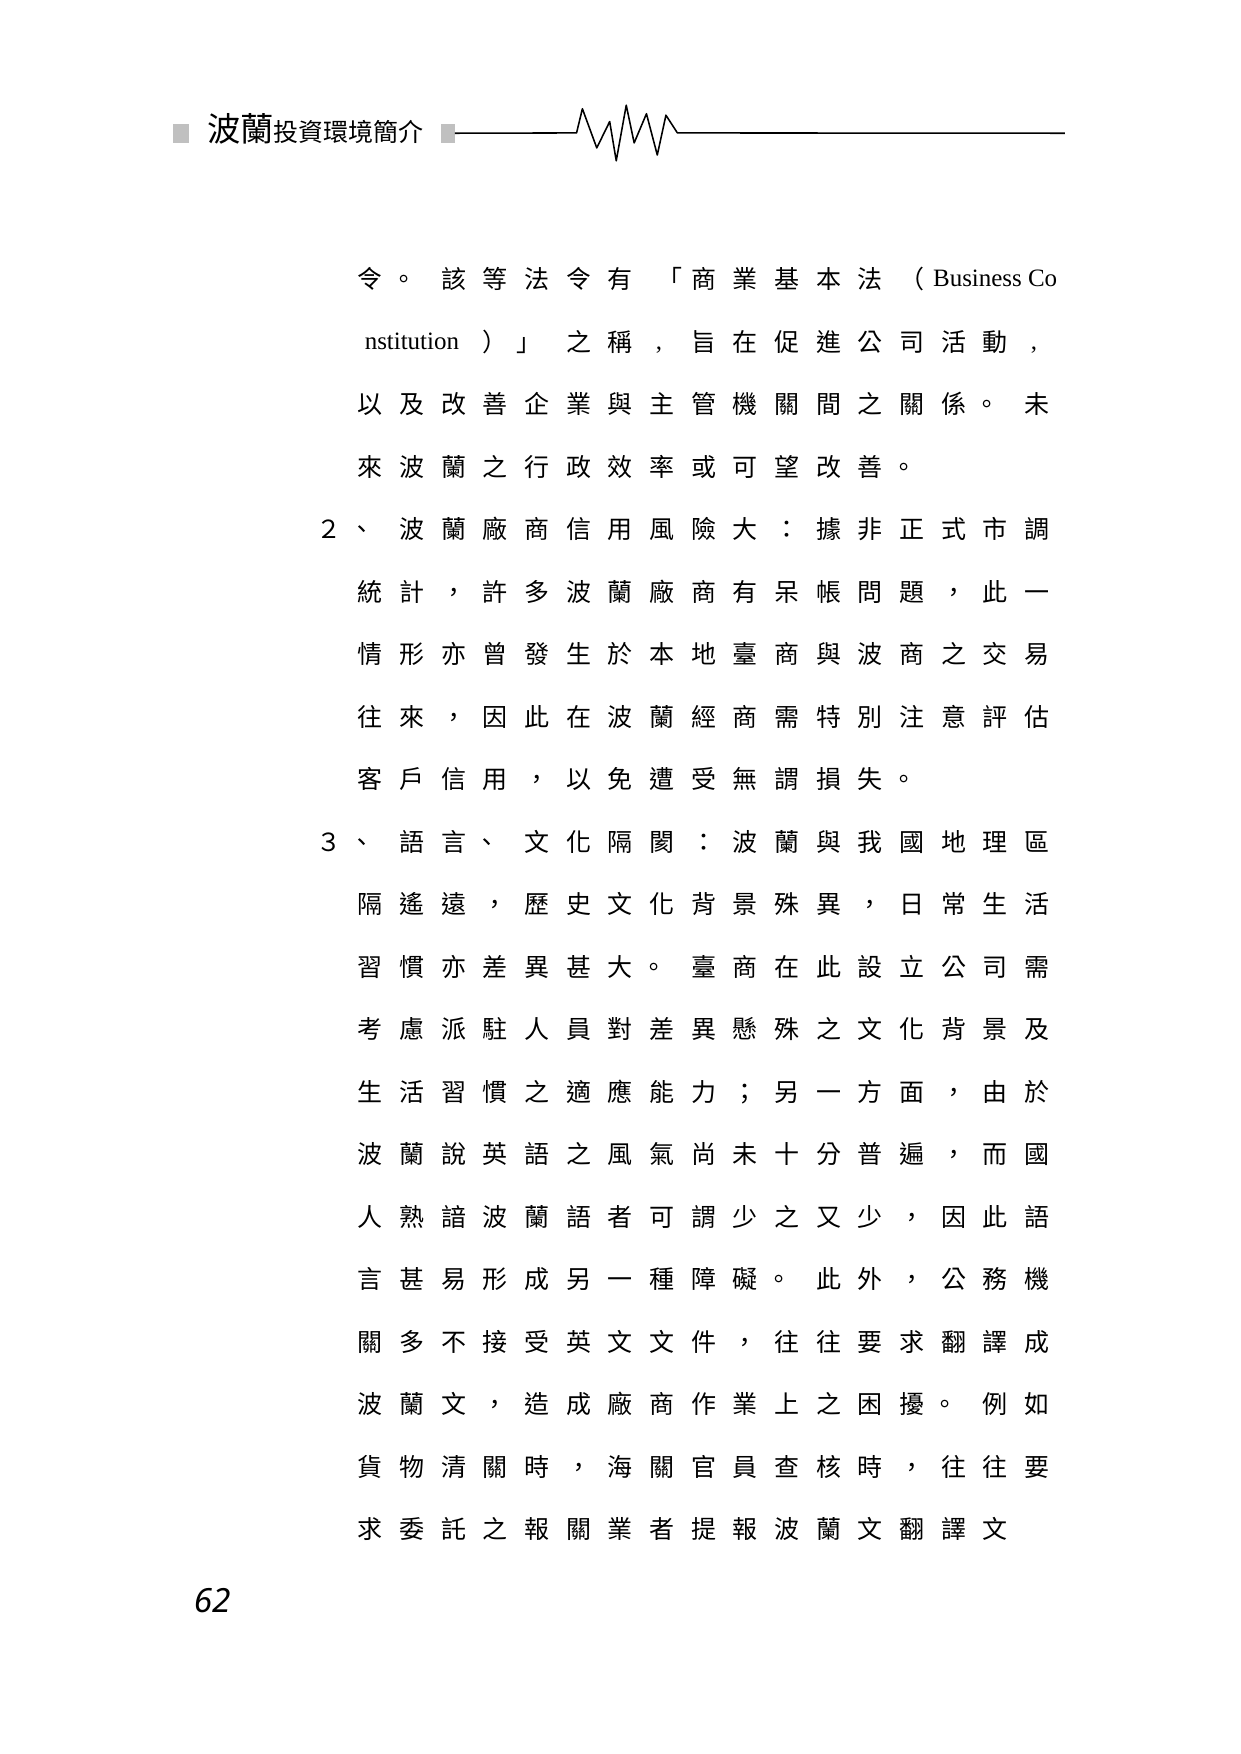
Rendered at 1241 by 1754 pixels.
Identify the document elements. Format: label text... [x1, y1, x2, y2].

text 令。該等法令有「商業基本法（Business Constitution）」之稱, 旨在促進公司活動, 以及改善企業與主管機關間之關係。未來波蘭之行政效率或可望改善。 [281, 236, 1058, 486]
text ３、語言、文化隔閡：波蘭與我國地理區隔遙遠，歷史文化背景殊異，日常生活習慣亦差異甚大。臺商在此設立公司需考慮派駐人員對差異懸殊之文化背景及生活習慣之適應能力；另一方面，由於波蘭說英語之風氣尚未十分普遍，而國人熟諳波蘭語者可謂少之又少，因此語言甚易形成另一種障礙。此外，公務機關多不接受英文文件，往往要求翻譯成波蘭文，造成廠商作業上之困擾。例如貨物清關時，海關官員查核時，往往要求委託之報關業者提報波蘭文翻譯文 [281, 799, 1058, 1549]
text ２、波蘭廠商信用風險大：據非正式市調統計，許多波蘭廠商有呆帳問題，此一情形亦曾發生於本地臺商與波商之交易往來，因此在波蘭經商需特別注意評估客戶信用，以免遭受無謂損失。 [281, 486, 1058, 799]
